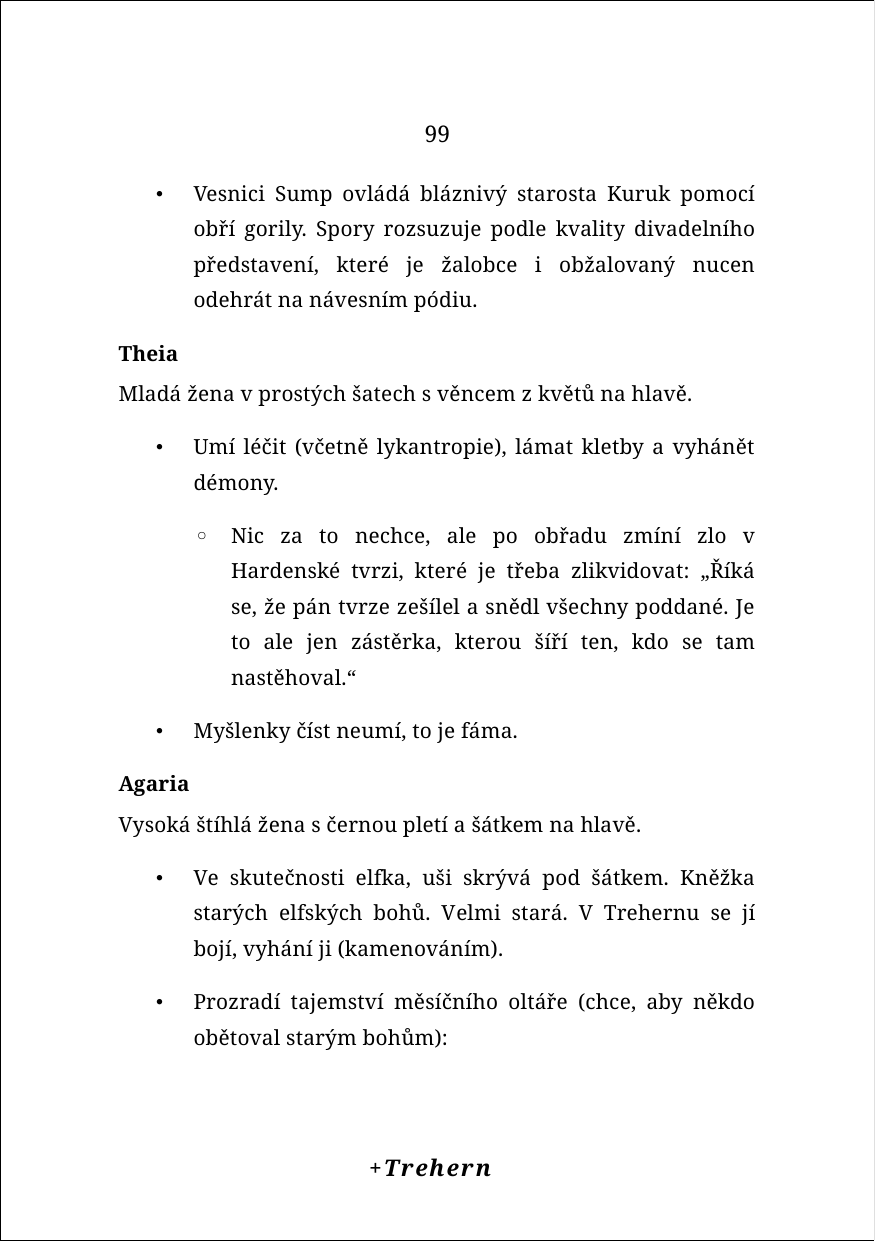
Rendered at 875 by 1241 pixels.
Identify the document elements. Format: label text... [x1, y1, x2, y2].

list Ve skutečnosti elfka, uši skrývá pod šátkem. Kněžka starých elfských bohů. Velmi stará. V Trehernu se jí bojí, vyhání ji (kamenováním). [156, 863, 756, 962]
list Nic za to nechce, ale po obřadu zmíní zlo v Hardenské tvrzi, které je třeba zlikvidovat: „Říká se, že pán tvrze zešílel a snědl všechny poddané. Je to ale jen zástěrka, kterou šíří ten, kdo se tam nastěhoval.“ [193, 521, 756, 691]
list Vesnici Sump ovládá bláznivý starosta Kuruk pomocí obří gorily. Spory rozsuzuje podle kvality divadelního představení, které je žalobce i obžalovaný nucen odehrát na návesním pódiu. [156, 179, 756, 314]
text Mladá žena v prostých šatech s věncem z květů na hlavě. [118, 379, 756, 407]
subtitle Agaria [118, 769, 756, 798]
list Prozradí tajemství měsíčního oltáře (chce, aby někdo obětoval starým bohům): [156, 987, 756, 1051]
list Myšlenky číst neumí, to je fáma. [156, 716, 756, 745]
subtitle Theia [118, 339, 756, 367]
text Vysoká štíhlá žena s černou pletí a šátkem na hlavě. [118, 810, 756, 838]
list Umí léčit (včetně lykantropie), lámat kletby a vyhánět démony. [156, 432, 756, 496]
